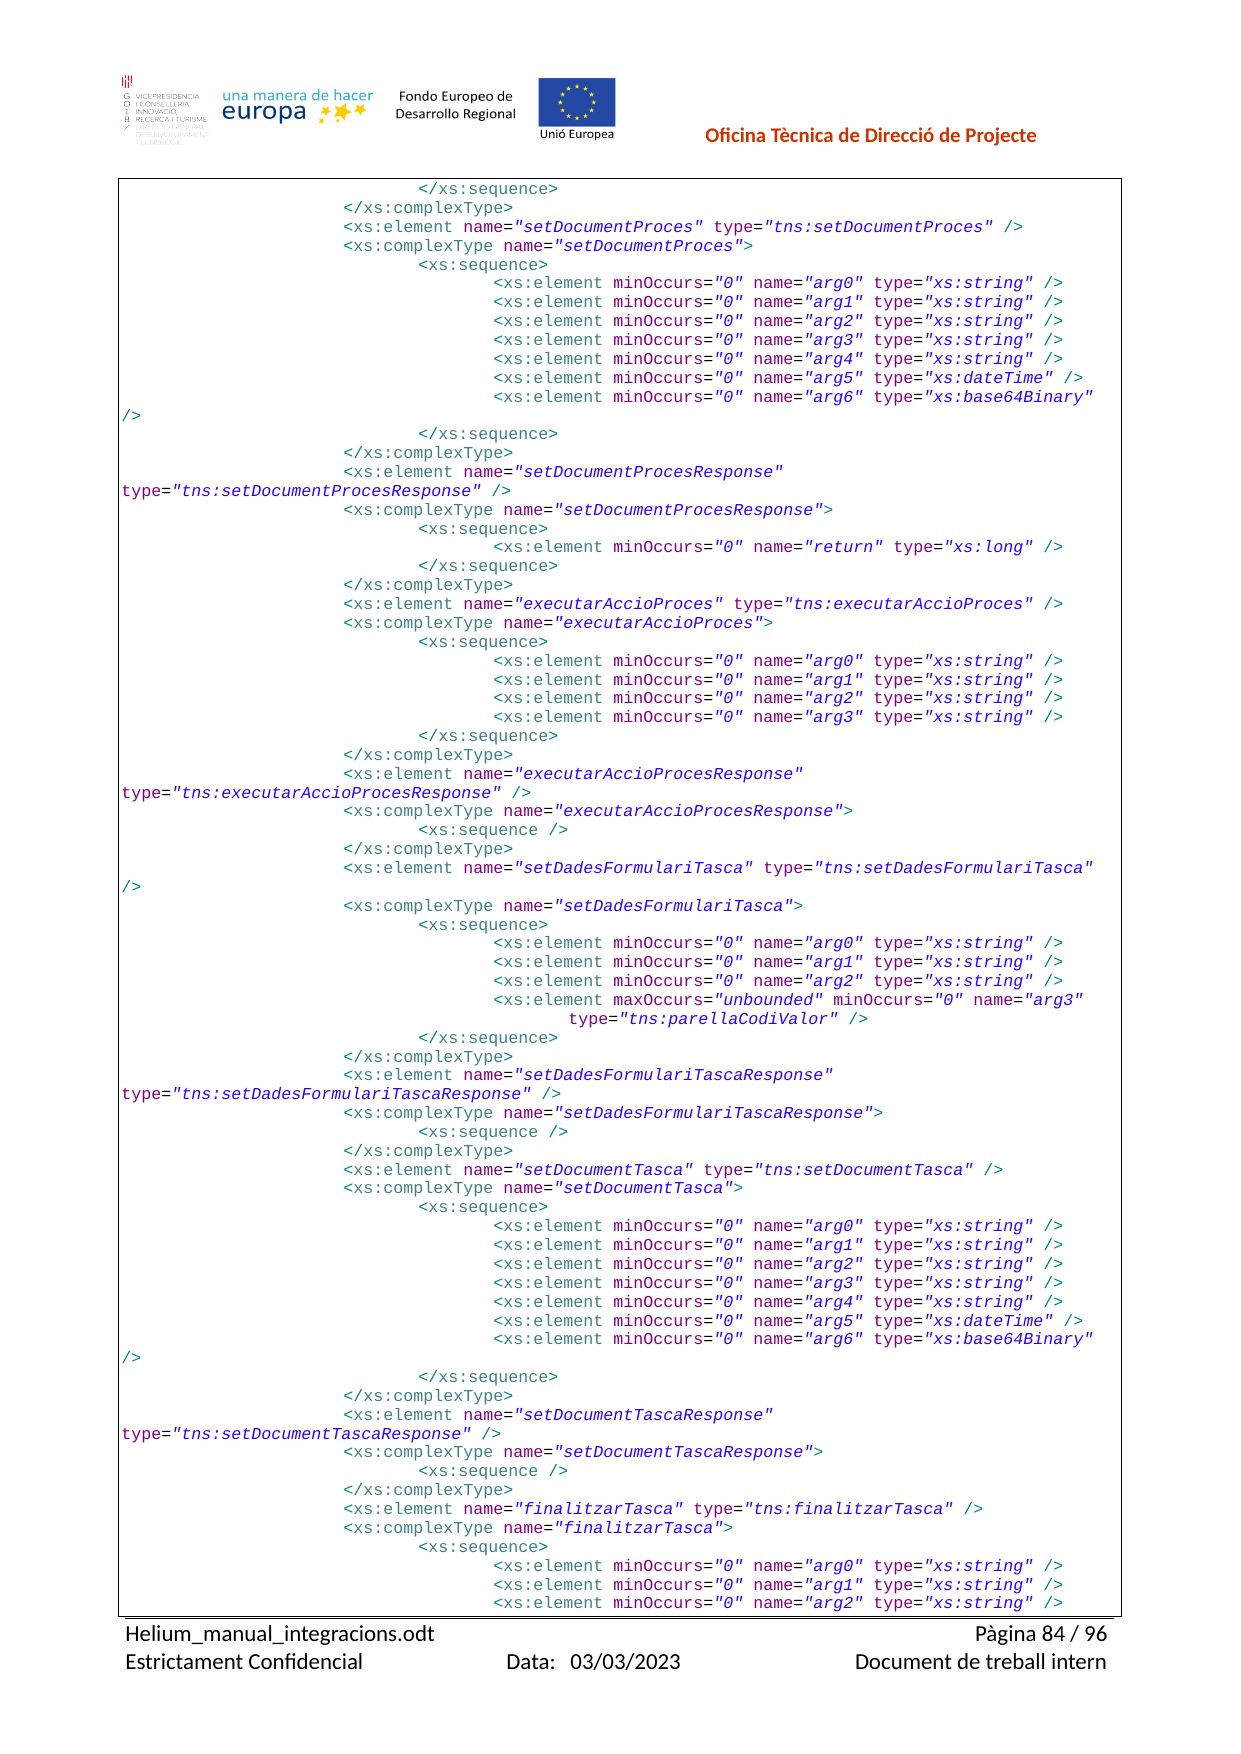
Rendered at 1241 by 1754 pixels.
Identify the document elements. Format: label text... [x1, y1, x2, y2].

text <xs:sequence /> [119, 1120, 1121, 1139]
text <xs:element minOccurs="0" name="arg0" type="xs:string" /> [119, 1554, 1121, 1573]
text </xs:complexType> [119, 743, 1121, 762]
text </xs:sequence> [119, 179, 1121, 197]
text <xs:sequence> [119, 630, 1121, 649]
text </xs:complexType> [119, 838, 1121, 856]
text <xs:element minOccurs="0" name="arg1" type="xs:string" /> [119, 951, 1121, 969]
text <xs:element minOccurs="0" name="arg3" type="xs:string" /> [119, 706, 1121, 724]
text <xs:complexType name="setDocumentTascaResponse"> [119, 1441, 1121, 1460]
text <xs:element minOccurs="0" name="arg6" type="xs:base64Binary" /> [119, 385, 1121, 423]
text <xs:element minOccurs="0" name="arg0" type="xs:string" /> [119, 649, 1121, 668]
text <xs:element minOccurs="0" name="arg1" type="xs:string" /> [119, 291, 1121, 310]
text <xs:element minOccurs="0" name="arg2" type="xs:string" /> [119, 1252, 1121, 1271]
text <xs:element name="setDocumentProces" type="tns:setDocumentProces" /> [119, 215, 1121, 234]
text <xs:element minOccurs="0" name="arg5" type="xs:dateTime" /> [119, 1309, 1121, 1328]
text </xs:sequence> [119, 1366, 1121, 1384]
text <xs:sequence /> [119, 819, 1121, 838]
text <xs:element name="finalitzarTasca" type="tns:finalitzarTasca" /> [119, 1497, 1121, 1516]
text <xs:element name="setDocumentProcesResponse" type="tns:setDocumentProcesResponse" /> [119, 461, 1121, 498]
text <xs:element minOccurs="0" name="arg0" type="xs:string" /> [119, 272, 1121, 291]
text <xs:element minOccurs="0" name="arg6" type="xs:base64Binary" /> [119, 1328, 1121, 1366]
text <xs:element minOccurs="0" name="arg1" type="xs:string" /> [119, 668, 1121, 687]
text <xs:element minOccurs="0" name="arg4" type="xs:string" /> [119, 1290, 1121, 1309]
text <xs:element name="executarAccioProcesResponse" type="tns:executarAccioProcesResponse" /> [119, 762, 1121, 800]
text <xs:element minOccurs="0" name="arg3" type="xs:string" /> [119, 328, 1121, 347]
text <xs:element minOccurs="0" name="arg1" type="xs:string" /> [119, 1233, 1121, 1252]
text <xs:element maxOccurs="unbounded" minOccurs="0" name="arg3" [119, 988, 1121, 1007]
text <xs:element minOccurs="0" name="return" type="xs:long" /> [119, 536, 1121, 555]
text <xs:complexType name="setDocumentProcesResponse"> [119, 498, 1121, 517]
picture [118, 73, 213, 147]
text <xs:element name="executarAccioProces" type="tns:executarAccioProces" /> [119, 592, 1121, 611]
text <xs:complexType name="setDocumentTasca"> [119, 1177, 1121, 1196]
picture [219, 73, 621, 147]
text </xs:complexType> [119, 442, 1121, 461]
text </xs:complexType> [119, 1045, 1121, 1064]
text <xs:element minOccurs="0" name="arg0" type="xs:string" /> [119, 1215, 1121, 1233]
text </xs:sequence> [119, 555, 1121, 574]
text <xs:element name="setDadesFormulariTascaResponse" type="tns:setDadesFormulariTascaResponse" /> [119, 1064, 1121, 1102]
text <xs:element minOccurs="0" name="arg2" type="xs:string" /> [119, 1592, 1121, 1616]
text <xs:complexType name="executarAccioProcesResponse"> [119, 800, 1121, 819]
text <xs:sequence> [119, 253, 1121, 272]
text type="tns:parellaCodiValor" /> [119, 1007, 1121, 1026]
text <xs:element name="setDocumentTascaResponse" type="tns:setDocumentTascaResponse" /> [119, 1403, 1121, 1441]
text <xs:sequence> [119, 517, 1121, 536]
text <xs:complexType name="finalitzarTasca"> [119, 1516, 1121, 1535]
text <xs:element name="setDadesFormulariTasca" type="tns:setDadesFormulariTasca" /> [119, 856, 1121, 894]
text </xs:sequence> [119, 423, 1121, 442]
text <xs:element minOccurs="0" name="arg2" type="xs:string" /> [119, 310, 1121, 328]
text <xs:element minOccurs="0" name="arg2" type="xs:string" /> [119, 687, 1121, 706]
text </xs:complexType> [119, 1479, 1121, 1497]
text </xs:complexType> [119, 574, 1121, 592]
text <xs:complexType name="executarAccioProces"> [119, 611, 1121, 630]
text <xs:complexType name="setDocumentProces"> [119, 234, 1121, 253]
text <xs:element name="setDocumentTasca" type="tns:setDocumentTasca" /> [119, 1158, 1121, 1177]
text <xs:sequence> [119, 913, 1121, 932]
text <xs:element minOccurs="0" name="arg2" type="xs:string" /> [119, 969, 1121, 988]
text <xs:element minOccurs="0" name="arg0" type="xs:string" /> [119, 932, 1121, 951]
text </xs:complexType> [119, 1139, 1121, 1158]
text <xs:complexType name="setDadesFormulariTasca"> [119, 894, 1121, 913]
text <xs:element minOccurs="0" name="arg5" type="xs:dateTime" /> [119, 366, 1121, 385]
text <xs:sequence> [119, 1535, 1121, 1554]
text <xs:element minOccurs="0" name="arg3" type="xs:string" /> [119, 1271, 1121, 1290]
text </xs:complexType> [119, 197, 1121, 215]
text </xs:complexType> [119, 1384, 1121, 1403]
text <xs:sequence> [119, 1196, 1121, 1215]
text <xs:element minOccurs="0" name="arg4" type="xs:string" /> [119, 347, 1121, 366]
text <xs:element minOccurs="0" name="arg1" type="xs:string" /> [119, 1573, 1121, 1592]
text <xs:complexType name="setDadesFormulariTascaResponse"> [119, 1102, 1121, 1120]
text </xs:sequence> [119, 1026, 1121, 1045]
text </xs:sequence> [119, 724, 1121, 743]
text <xs:sequence /> [119, 1460, 1121, 1479]
